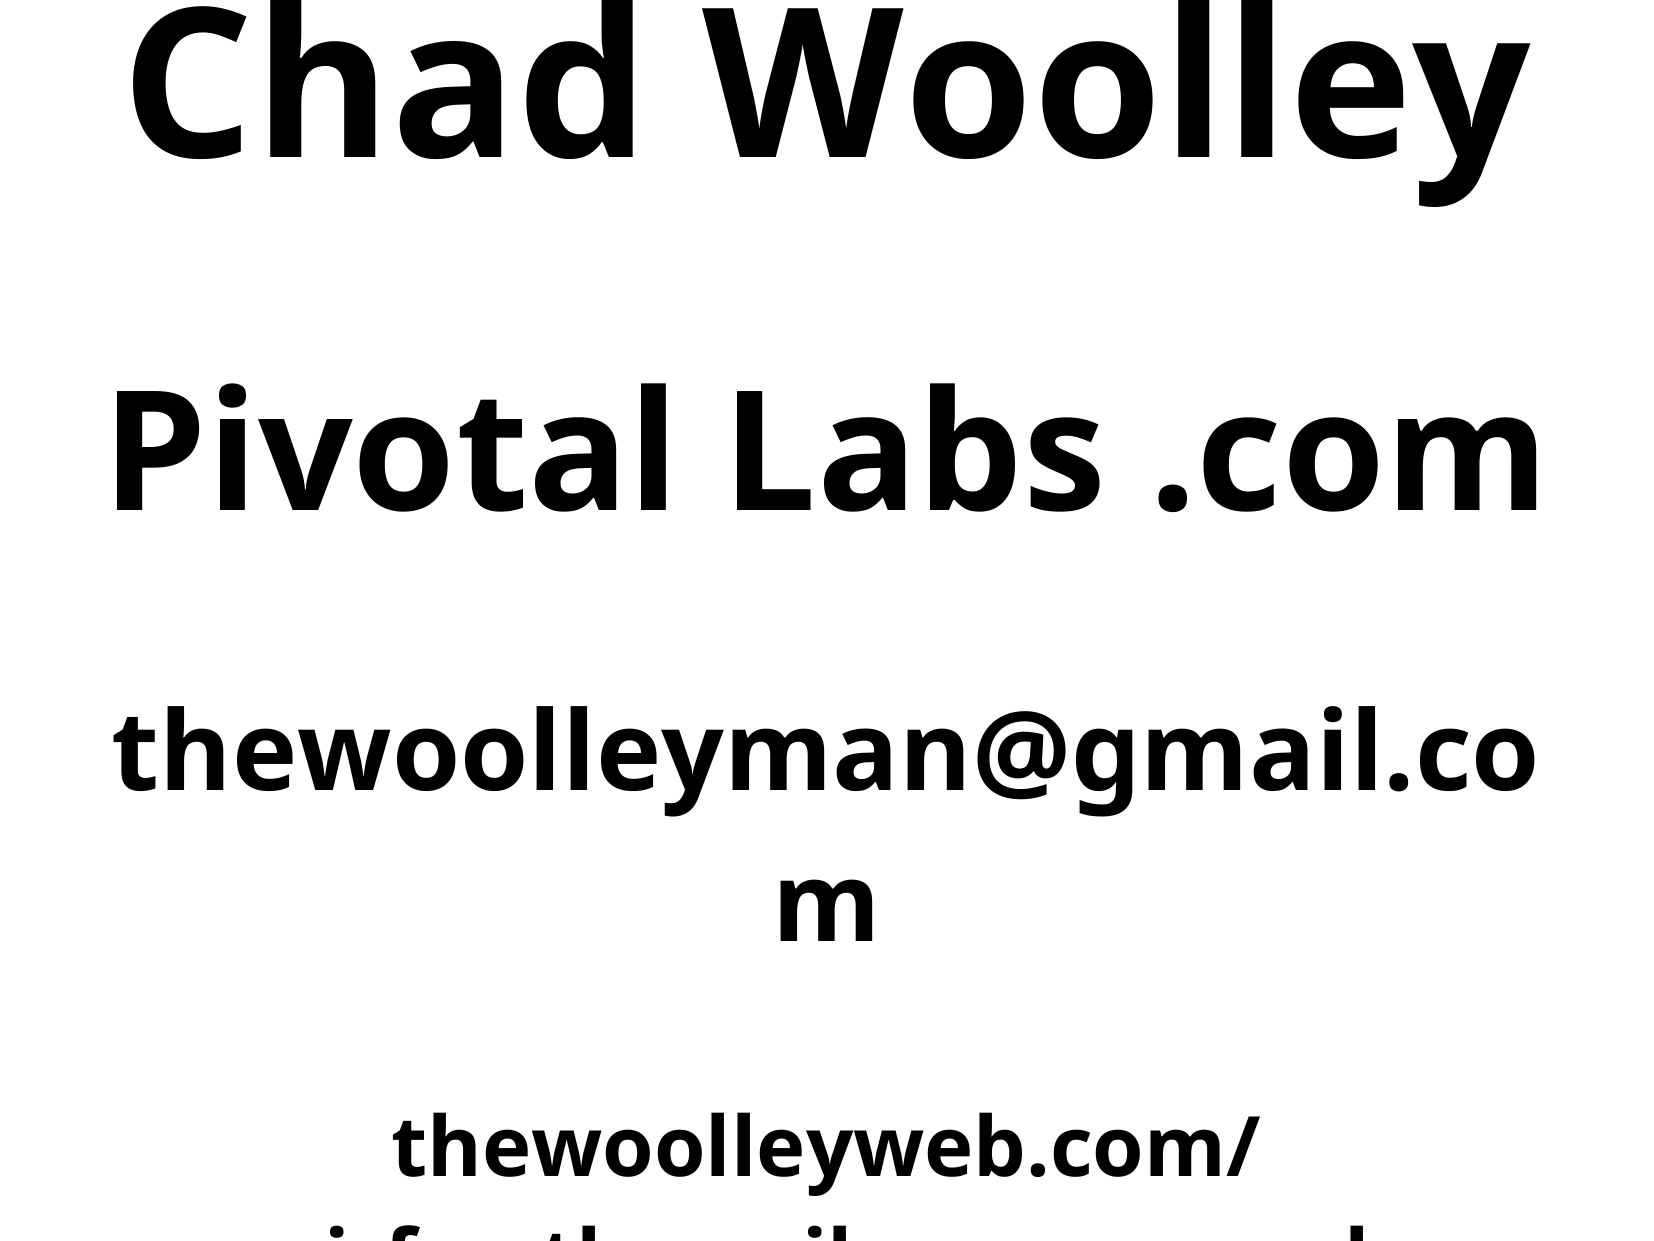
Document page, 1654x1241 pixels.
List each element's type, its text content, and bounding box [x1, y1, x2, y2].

title Chad Woolley Pivotal Labs .com thewoolleyman@gmail.com thewoolleyweb.com/ ci_for_the_rails_guy_or_gal [82, 49, 1571, 1201]
